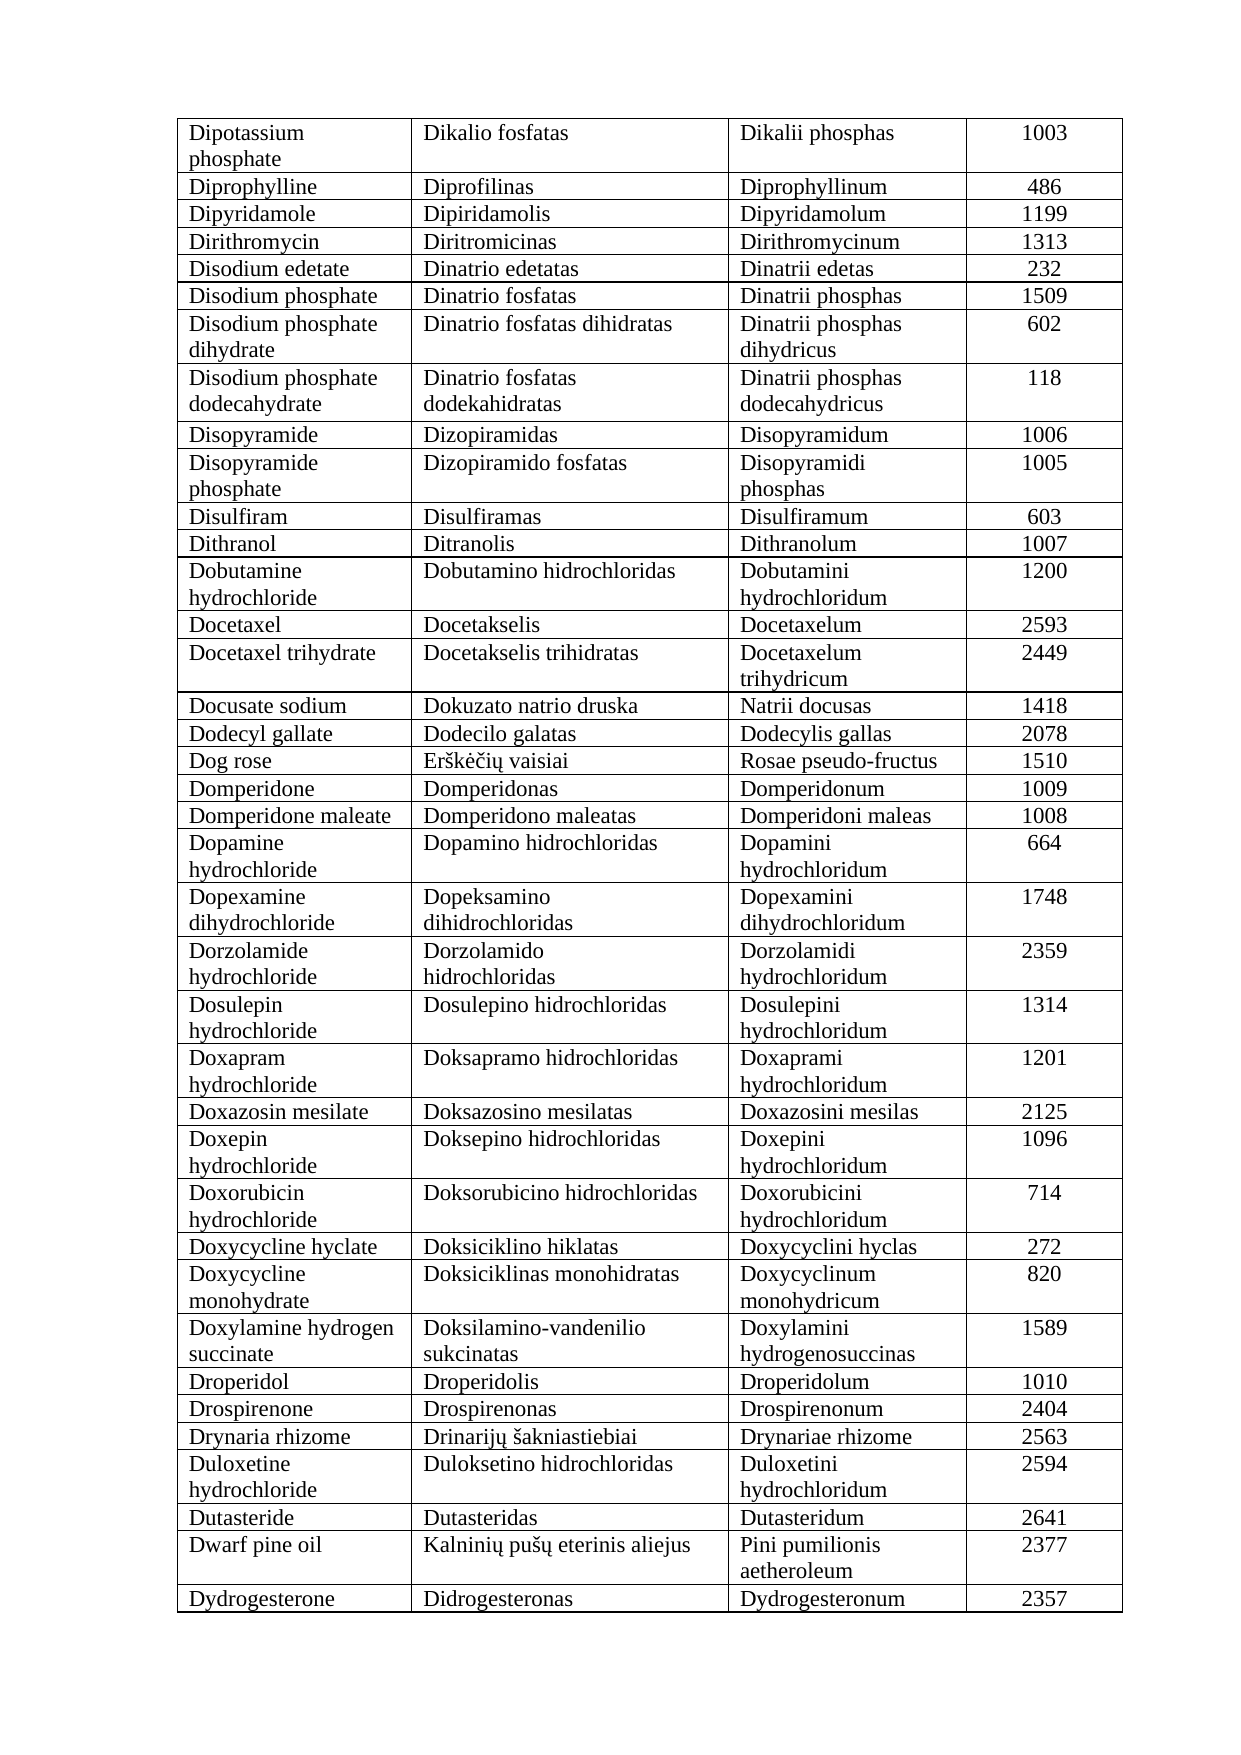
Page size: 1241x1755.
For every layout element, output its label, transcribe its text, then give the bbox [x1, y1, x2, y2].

table_cell Dopamino hidrochloridas [412, 829, 728, 882]
table_cell 1418 [967, 693, 1122, 719]
table_cell Dydrogesterone [178, 1585, 411, 1611]
table_cell Dirithromycinum [729, 228, 966, 254]
table_cell 486 [967, 173, 1122, 199]
table_cell 1313 [967, 228, 1122, 254]
table_cell Dutasteridum [729, 1504, 966, 1530]
table_cell 1200 [967, 558, 1122, 610]
table_cell 1010 [967, 1368, 1122, 1394]
table_cell Doxepini hydrochloridum [729, 1126, 966, 1178]
table_cell Dizopiramido fosfatas [412, 449, 728, 502]
table_cell 1510 [967, 747, 1122, 773]
table_cell Doxycycline monohydrate [178, 1260, 411, 1313]
table_cell Doksiciklino hiklatas [412, 1233, 728, 1259]
table_cell Dithranolum [729, 530, 966, 556]
table_cell Domperidonum [729, 775, 966, 801]
table_cell Pini pumilionis aetheroleum [729, 1531, 966, 1584]
table_cell Dopexamini dihydrochloridum [729, 883, 966, 936]
table_cell 232 [967, 255, 1122, 281]
table_cell Dobutamino hidrochloridas [412, 558, 728, 610]
table_cell Disopyramide [178, 422, 411, 448]
table_cell 1199 [967, 200, 1122, 227]
table_cell Domperidone [178, 775, 411, 801]
table_cell 1509 [967, 283, 1122, 309]
table_cell Disulfiram [178, 503, 411, 529]
table_cell Dinatrio edetatas [412, 255, 728, 281]
table_cell 602 [967, 310, 1122, 363]
table_cell Drynariae rhizome [729, 1423, 966, 1449]
table_cell 1096 [967, 1126, 1122, 1178]
table_cell Duloksetino hidrochloridas [412, 1450, 728, 1503]
table_cell 1748 [967, 883, 1122, 936]
table_cell Docetaxelum trihydricum [729, 639, 966, 691]
table_cell 2404 [967, 1395, 1122, 1422]
table_cell Dizopiramidas [412, 422, 728, 448]
table_cell Doxycyclinum monohydricum [729, 1260, 966, 1313]
table_cell Doksapramo hidrochloridas [412, 1044, 728, 1097]
table_cell Disulfiramas [412, 503, 728, 529]
table_cell Domperidono maleatas [412, 802, 728, 828]
table_cell 1006 [967, 422, 1122, 448]
table_cell Doksilamino-vandenilio sukcinatas [412, 1314, 728, 1367]
table_cell Domperidonas [412, 775, 728, 801]
table_cell Dithranol [178, 530, 411, 556]
table_cell Dinatrio fosfatas [412, 283, 728, 309]
table_cell Kalninių pušų eterinis aliejus [412, 1531, 728, 1584]
table_cell Dipiridamolis [412, 200, 728, 227]
table_cell Dopexamine dihydrochloride [178, 883, 411, 936]
table_cell Erškėčių vaisiai [412, 747, 728, 773]
table_cell Diprophylline [178, 173, 411, 199]
table_cell Dopeksamino dihidrochloridas [412, 883, 728, 936]
table_cell 1589 [967, 1314, 1122, 1367]
table_cell 1008 [967, 802, 1122, 828]
table_cell Dosulepin hydrochloride [178, 991, 411, 1043]
table_cell Droperidolum [729, 1368, 966, 1394]
table_cell Dutasteride [178, 1504, 411, 1530]
table_cell 1005 [967, 449, 1122, 502]
table_cell 1007 [967, 530, 1122, 556]
table_cell 2377 [967, 1531, 1122, 1584]
table_cell Dutasteridas [412, 1504, 728, 1530]
table_cell Doxorubicini hydrochloridum [729, 1179, 966, 1232]
table_cell 603 [967, 503, 1122, 529]
table_cell Droperidolis [412, 1368, 728, 1394]
table_cell Diprophyllinum [729, 173, 966, 199]
table_cell Ditranolis [412, 530, 728, 556]
table_cell Dikalio fosfatas [412, 119, 728, 172]
table_cell 820 [967, 1260, 1122, 1313]
table_cell Drynaria rhizome [178, 1423, 411, 1449]
table_cell 2449 [967, 639, 1122, 691]
table_cell Disodium phosphate dihydrate [178, 310, 411, 363]
table_cell Docetaxel [178, 611, 411, 638]
table_cell Doxazosini mesilas [729, 1098, 966, 1124]
table_cell Dikalii phosphas [729, 119, 966, 172]
table_cell Dobutamini hydrochloridum [729, 558, 966, 610]
table_cell 1201 [967, 1044, 1122, 1097]
table_cell Disopyramidum [729, 422, 966, 448]
table_cell Dopamine hydrochloride [178, 829, 411, 882]
table_cell Dinatrii phosphas dihydricus [729, 310, 966, 363]
table_cell Doxylamine hydrogen succinate [178, 1314, 411, 1367]
table_cell 1009 [967, 775, 1122, 801]
table_cell Dipyridamole [178, 200, 411, 227]
table_cell Droperidol [178, 1368, 411, 1394]
table_cell Dorzolamidi hydrochloridum [729, 937, 966, 989]
table_cell Docetakselis [412, 611, 728, 638]
table_cell Dobutamine hydrochloride [178, 558, 411, 610]
table_cell 2078 [967, 720, 1122, 746]
table_cell Dorzolamido hidrochloridas [412, 937, 728, 989]
table_cell Dokuzato natrio druska [412, 693, 728, 719]
table_cell 2641 [967, 1504, 1122, 1530]
table_cell 1314 [967, 991, 1122, 1043]
table_cell Dosulepino hidrochloridas [412, 991, 728, 1043]
table_cell Dinatrii phosphas dodecahydricus [729, 364, 966, 421]
table_cell Doxycycline hyclate [178, 1233, 411, 1259]
table_cell Docusate sodium [178, 693, 411, 719]
table_cell Dwarf pine oil [178, 1531, 411, 1584]
table_cell Doxazosin mesilate [178, 1098, 411, 1124]
table_cell 2593 [967, 611, 1122, 638]
table_cell 2357 [967, 1585, 1122, 1611]
table_cell Doxepin hydrochloride [178, 1126, 411, 1178]
table_cell Doxylamini hydrogenosuccinas [729, 1314, 966, 1367]
table_cell Disopyramidi phosphas [729, 449, 966, 502]
table_cell Doxapram hydrochloride [178, 1044, 411, 1097]
table_cell 664 [967, 829, 1122, 882]
table_cell Doxycyclini hyclas [729, 1233, 966, 1259]
table_cell Doksazosino mesilatas [412, 1098, 728, 1124]
table_cell Dosulepini hydrochloridum [729, 991, 966, 1043]
table_cell Doksepino hidrochloridas [412, 1126, 728, 1178]
table_cell Duloxetini hydrochloridum [729, 1450, 966, 1503]
table_cell Duloxetine hydrochloride [178, 1450, 411, 1503]
table_cell 714 [967, 1179, 1122, 1232]
table_cell Dydrogesteronum [729, 1585, 966, 1611]
table_cell Dinatrio fosfatas dihidratas [412, 310, 728, 363]
table_cell Doxorubicin hydrochloride [178, 1179, 411, 1232]
table_cell Disodium phosphate dodecahydrate [178, 364, 411, 421]
table_cell Dinatrio fosfatas dodekahidratas [412, 364, 728, 421]
table_cell 118 [967, 364, 1122, 421]
table_cell Doksorubicino hidrochloridas [412, 1179, 728, 1232]
table_cell Dinatrii phosphas [729, 283, 966, 309]
table_cell Dodecylis gallas [729, 720, 966, 746]
table_cell 272 [967, 1233, 1122, 1259]
table_cell Diritromicinas [412, 228, 728, 254]
table_cell Docetaxelum [729, 611, 966, 638]
table_cell Dirithromycin [178, 228, 411, 254]
table_cell 2594 [967, 1450, 1122, 1503]
table_cell Dodecyl gallate [178, 720, 411, 746]
table_cell Disodium phosphate [178, 283, 411, 309]
table_cell Rosae pseudo-fructus [729, 747, 966, 773]
table_cell Disopyramide phosphate [178, 449, 411, 502]
table_cell Domperidoni maleas [729, 802, 966, 828]
table_cell Doksiciklinas monohidratas [412, 1260, 728, 1313]
table_cell 2563 [967, 1423, 1122, 1449]
table_cell 1003 [967, 119, 1122, 172]
table_cell Dog rose [178, 747, 411, 773]
table_cell Dodecilo galatas [412, 720, 728, 746]
table_cell 2125 [967, 1098, 1122, 1124]
table_cell Dipotassium phosphate [178, 119, 411, 172]
table_cell Drospirenonum [729, 1395, 966, 1422]
table_cell Docetaxel trihydrate [178, 639, 411, 691]
table_cell Didrogesteronas [412, 1585, 728, 1611]
table_cell Docetakselis trihidratas [412, 639, 728, 691]
table_cell Dinatrii edetas [729, 255, 966, 281]
table_cell Disodium edetate [178, 255, 411, 281]
table_cell Domperidone maleate [178, 802, 411, 828]
table_cell Natrii docusas [729, 693, 966, 719]
table_cell 2359 [967, 937, 1122, 989]
table_cell Drinarijų šakniastiebiai [412, 1423, 728, 1449]
table_cell Dorzolamide hydrochloride [178, 937, 411, 989]
table_cell Doxaprami hydrochloridum [729, 1044, 966, 1097]
table_cell Dipyridamolum [729, 200, 966, 227]
table_cell Drospirenonas [412, 1395, 728, 1422]
table_cell Disulfiramum [729, 503, 966, 529]
table_cell Diprofilinas [412, 173, 728, 199]
table_cell Dopamini hydrochloridum [729, 829, 966, 882]
table_cell Drospirenone [178, 1395, 411, 1422]
